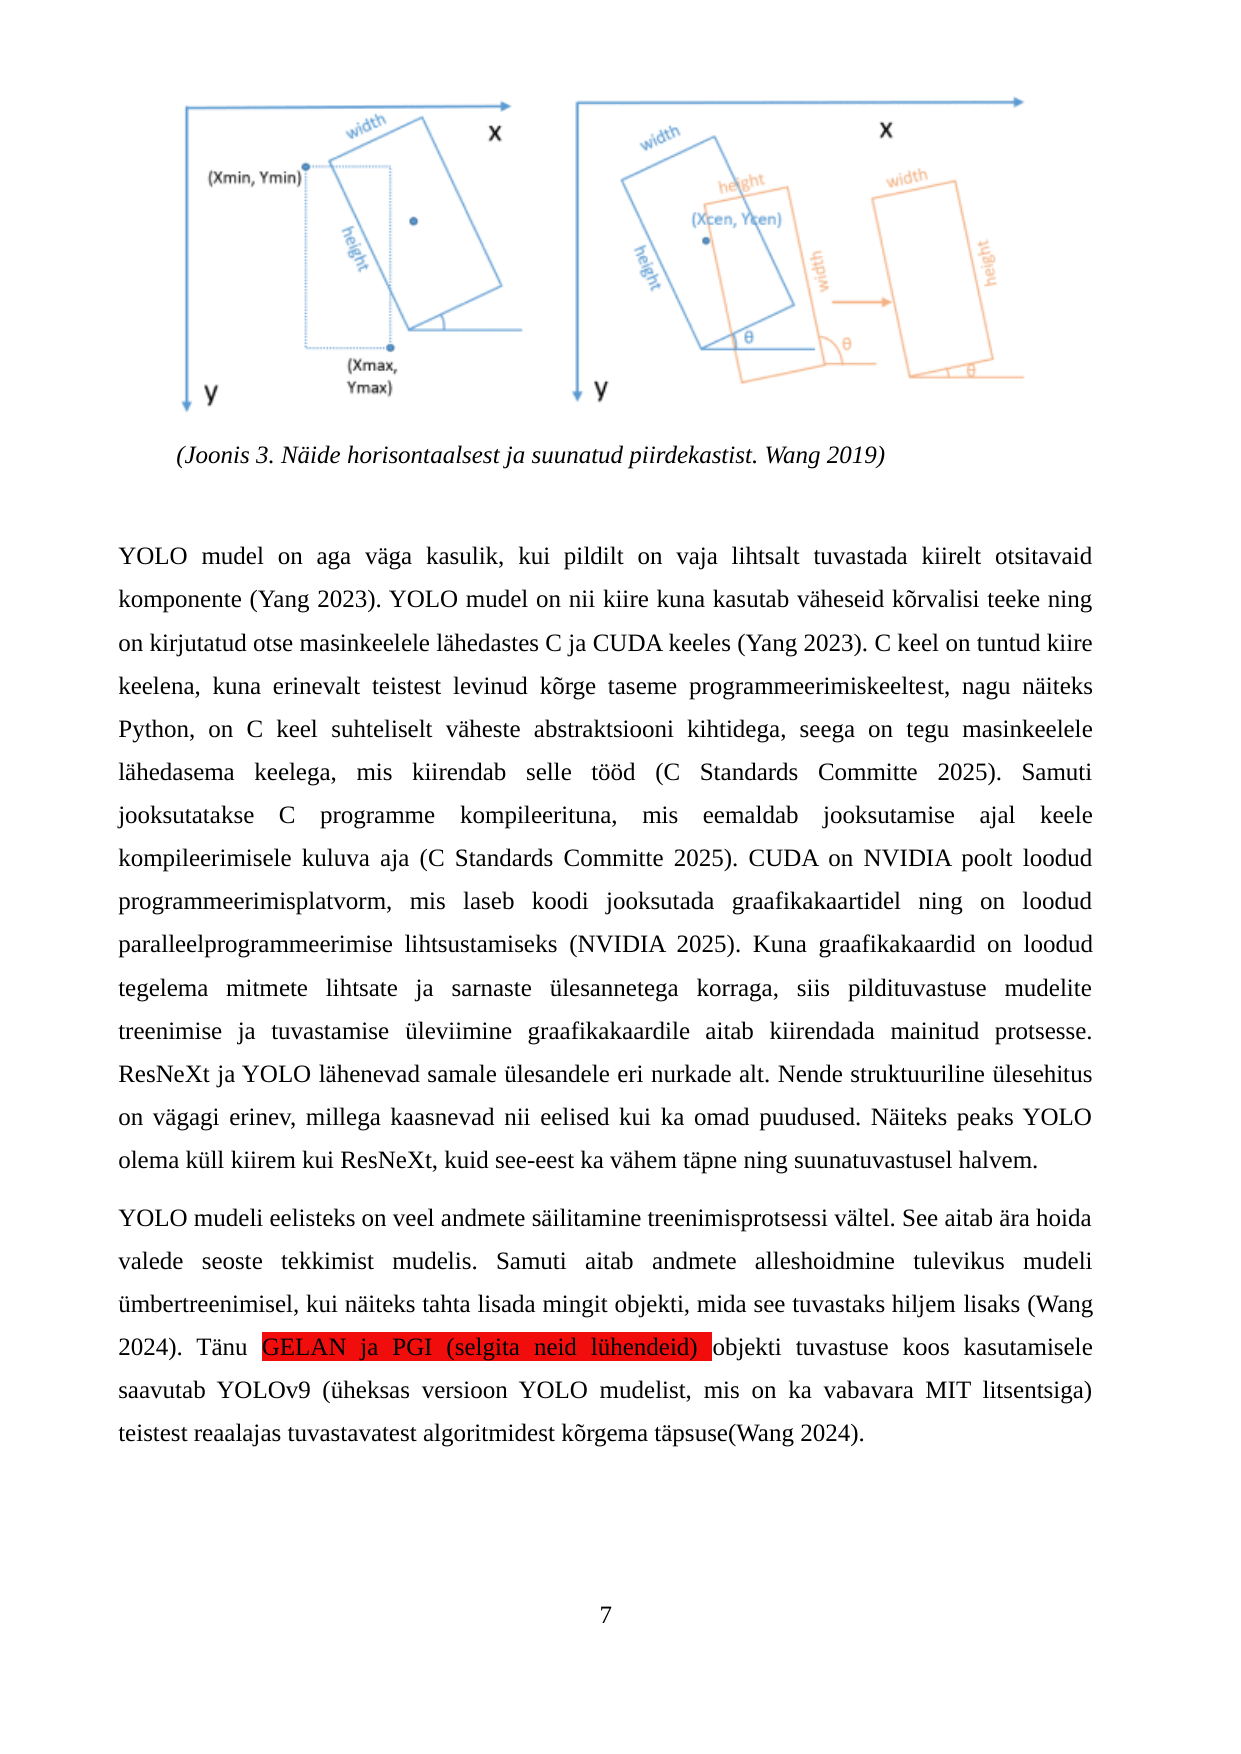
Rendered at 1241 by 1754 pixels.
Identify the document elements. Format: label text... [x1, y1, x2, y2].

text YOLO mudel on aga väga kasulik, kui pildilt on vaja lihtsalt tuvastada kiirelt otsitavaid komponente (Yang 2023). YOLO mudel on nii kiire kuna kasutab väheseid kõrvalisi teeke ning on kirjutatud otse masinkeelele lähedastes C ja CUDA keeles (Yang 2023). C keel on tuntud kiire keelena, kuna erinevalt teistest levinud kõrge taseme programmeerimiskeeltest, nagu näiteks Python, on C keel suhteliselt väheste abstraktsiooni kihtidega, seega on tegu masinkeelele lähedasema keelega, mis kiirendab selle tööd (C Standards Committe 2025). Samuti jooksutatakse C programme kompileerituna, mis eemaldab jooksutamise ajal keele kompileerimisele kuluva aja (C Standards Committe 2025). CUDA on NVIDIA poolt loodud programmeerimisplatvorm, mis laseb koodi jooksutada graafikakaartidel ning on loodud paralleelprogrammeerimise lihtsustamiseks (NVIDIA 2025). Kuna graafikakaardid on loodud tegelema mitmete lihtsate ja sarnaste ülesannetega korraga, siis pildituvastuse mudelite treenimise ja tuvastamise üleviimine graafikakaardile aitab kiirendada mainitud protsesse. ResNeXt ja YOLO lähenevad samale ülesandele eri nurkade alt. Nende struktuuriline ülesehitus on vägagi erinev, millega kaasnevad nii eelised kui ka omad puudused. Näiteks peaks YOLO olema küll kiirem kui ResNeXt, kuid see-eest ka vähem täpne ning suunatuvastusel halvem. [118, 541, 1093, 1174]
text (Joonis 3. Näide horisontaalsest ja suunatud piirdekastist. Wang 2019) [176, 429, 1035, 469]
picture [176, 87, 1036, 429]
text YOLO mudeli eelisteks on veel andmete säilitamine treenimisprotsessi vältel. See aitab ära hoida valede seoste tekkimist mudelis. Samuti aitab andmete alleshoidmine tulevikus mudeli ümbertreenimisel, kui näiteks tahta lisada mingit objekti, mida see tuvastaks hiljem lisaks (Wang 2024). Tänu GELAN ja PGI (selgita neid lühendeid) objekti tuvastuse koos kasutamisele saavutab YOLOv9 (üheksas versioon YOLO mudelist, mis on ka vabavara MIT litsentsiga) teistest reaalajas tuvastavatest algoritmidest kõrgema täpsuse(Wang 2024). [118, 1203, 1093, 1447]
